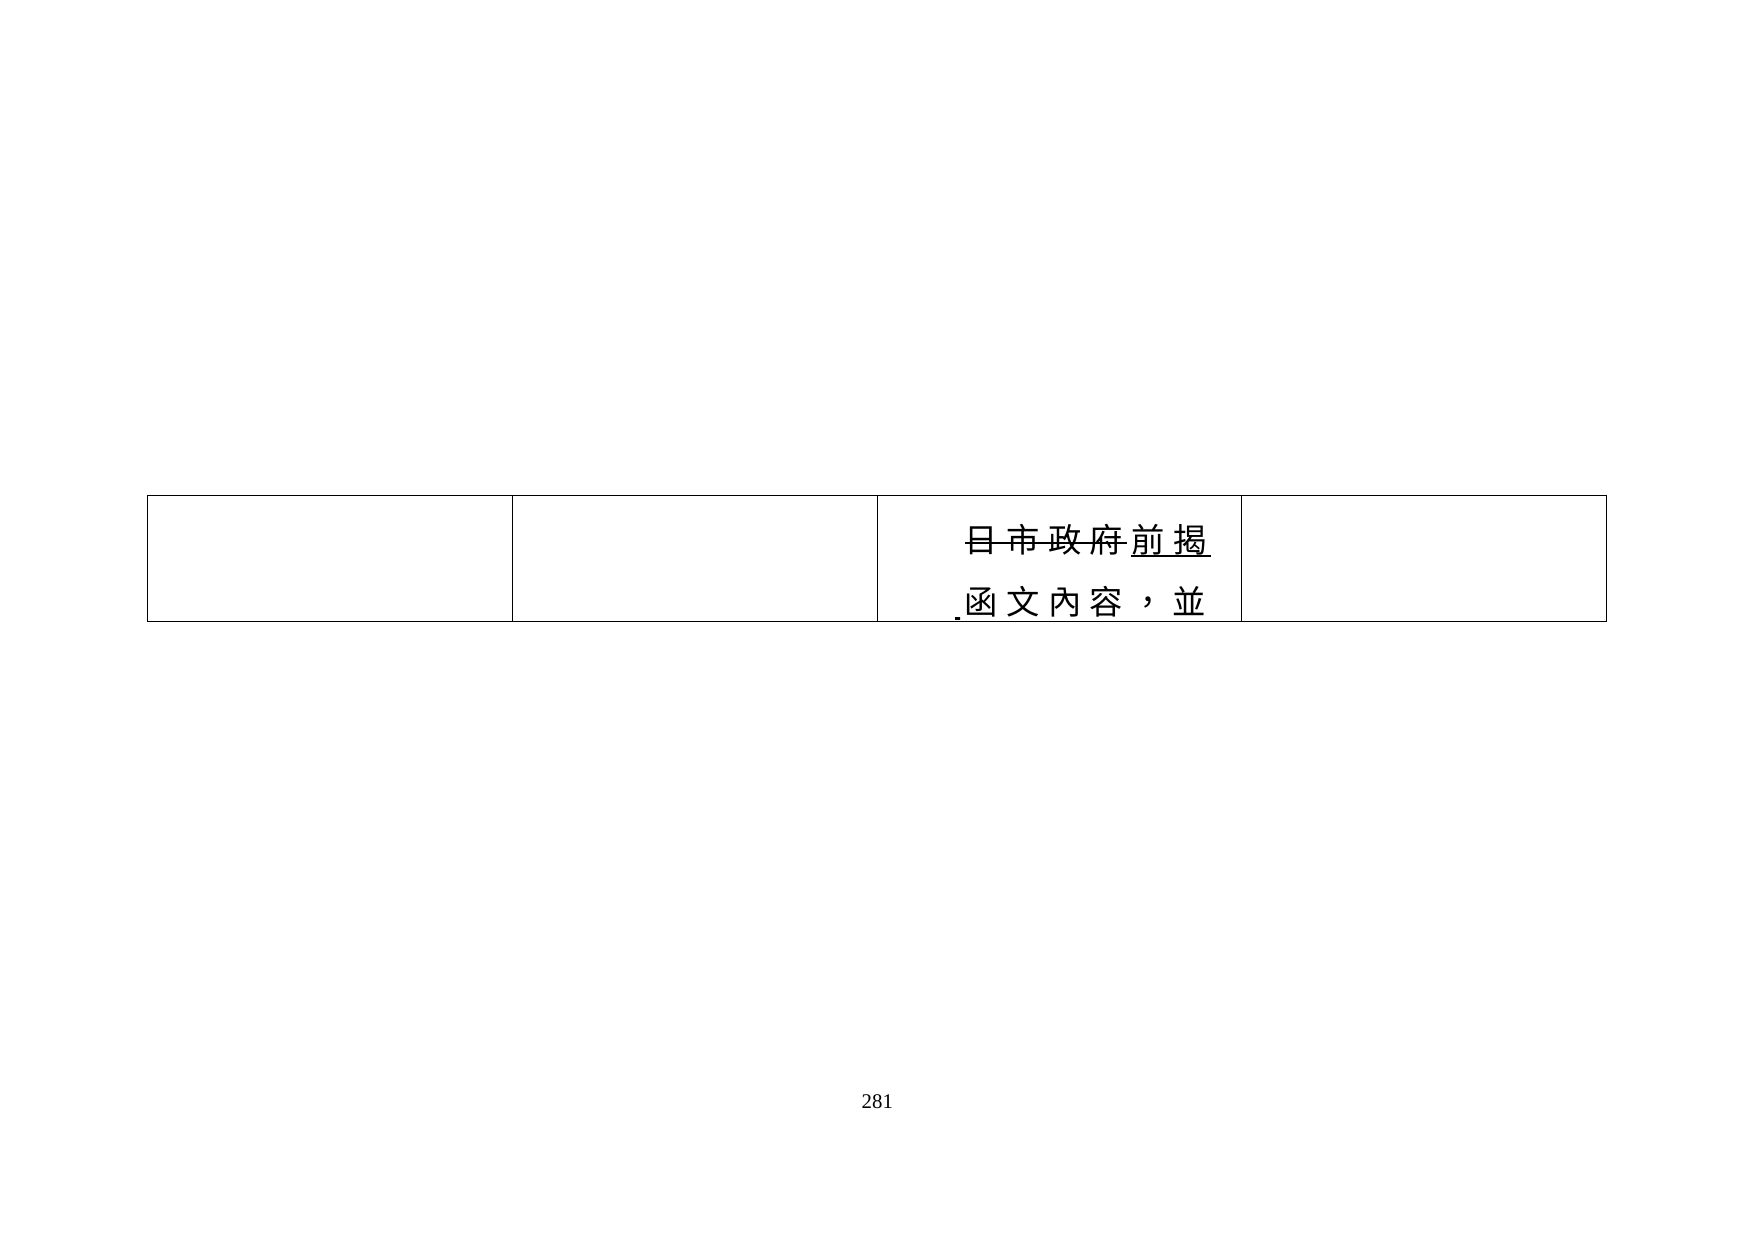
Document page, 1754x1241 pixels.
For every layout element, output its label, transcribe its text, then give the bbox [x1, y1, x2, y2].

table_cell [513, 496, 877, 621]
table_cell [148, 496, 512, 621]
table_cell [1242, 496, 1606, 621]
table_cell 日市政府前揭函文內容，並 [878, 496, 1241, 621]
